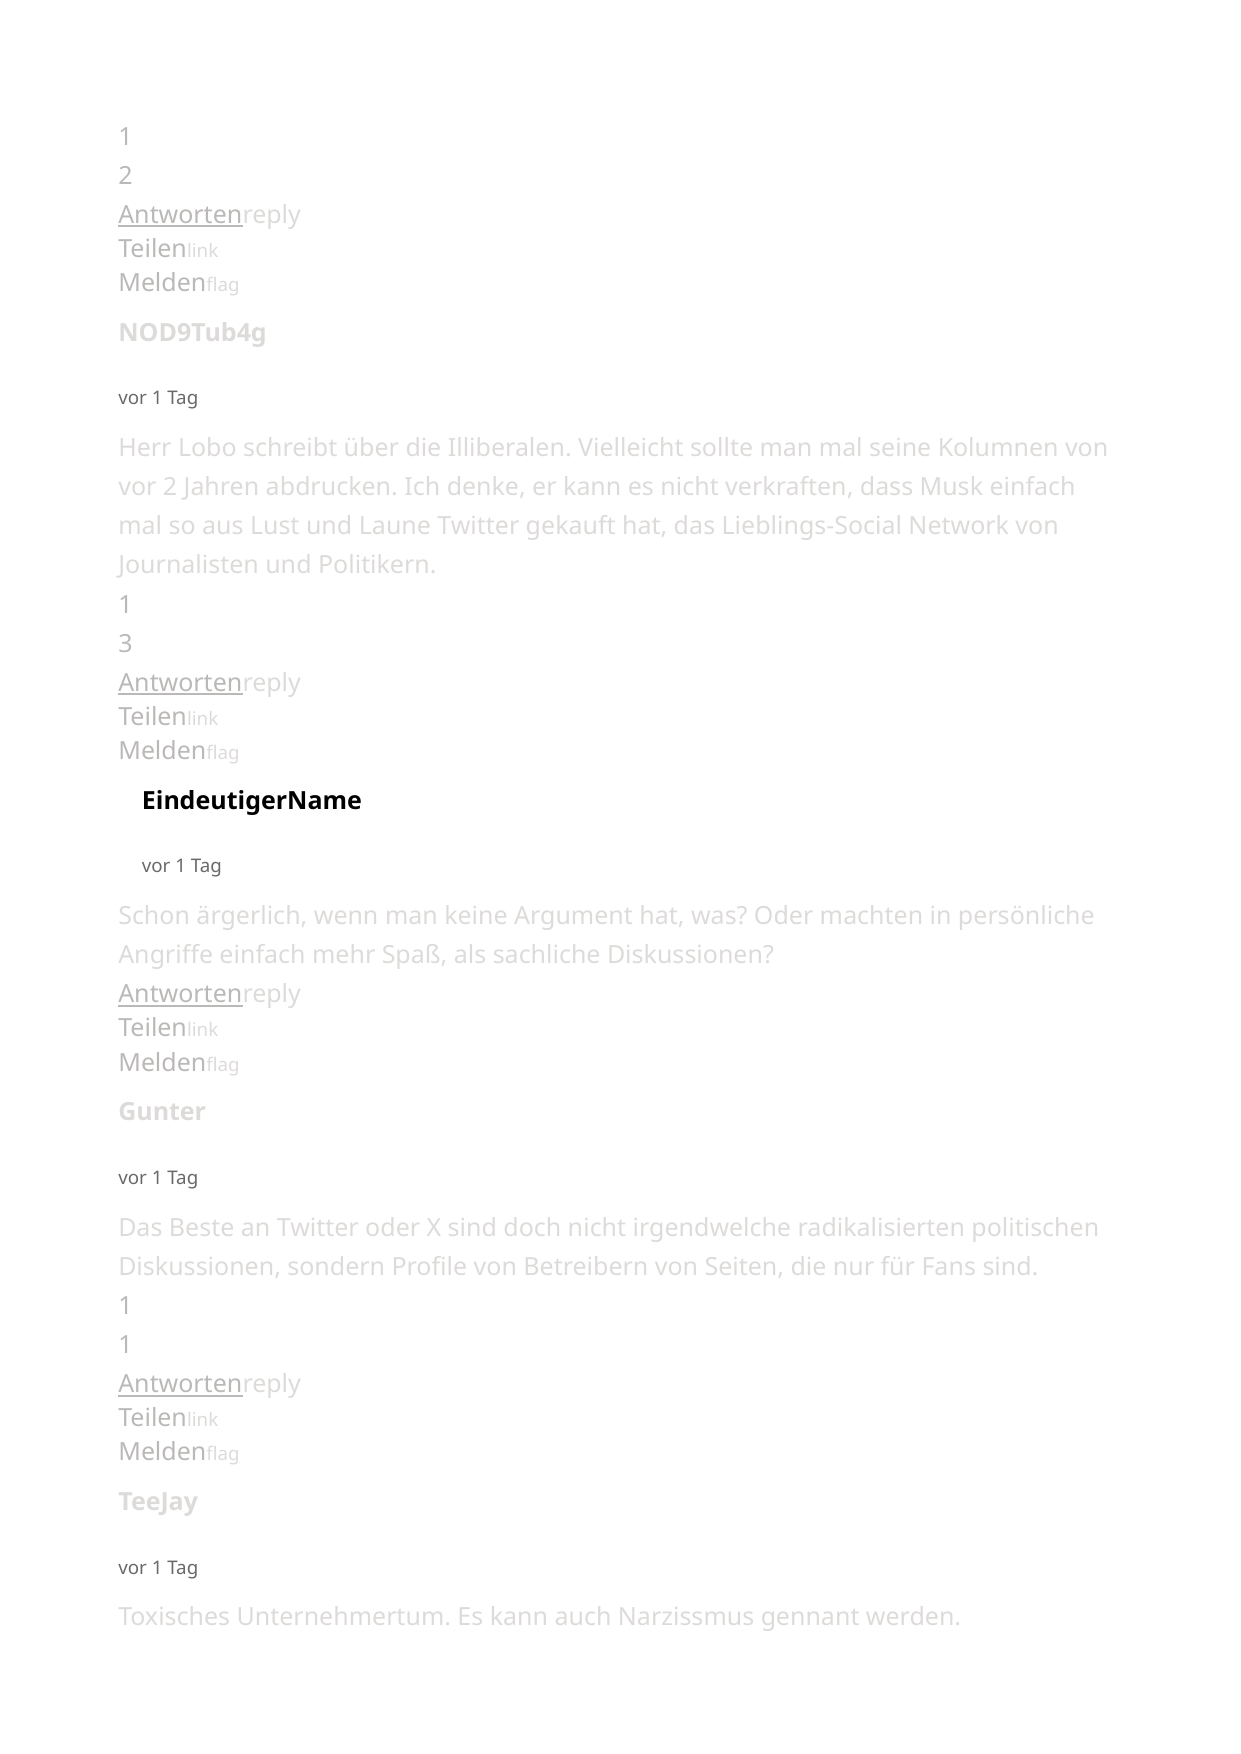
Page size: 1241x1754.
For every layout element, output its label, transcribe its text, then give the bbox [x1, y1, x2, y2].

text Toxisches Unternehmertum. Es kann auch Narzissmus gennant werden. [118, 1599, 1122, 1633]
text Herr Lobo schreibt über die Illiberalen. Vielleicht sollte man mal seine Kolumnen von vor 2 Jahren abdrucken. Ich denke, er kann es nicht verkraften, dass Musk einfach mal so aus Lust und Laune Twitter gekauft hat, das Lieblings-Social Network von Journalisten und Politikern. [118, 429, 1122, 581]
text 3 [118, 625, 1122, 659]
text vor 1 Tag [118, 1164, 1117, 1190]
text Meldenflag [118, 1434, 1122, 1468]
text Teilenlink [118, 231, 1122, 264]
text Teilenlink [118, 699, 1122, 733]
text Antwortenreply [118, 196, 1122, 231]
text NOD9Tub4g [118, 314, 1114, 348]
text 1 [118, 1287, 1122, 1322]
text vor 1 Tag [142, 853, 1117, 878]
text Teilenlink [118, 1010, 1122, 1044]
text Meldenflag [118, 264, 1122, 299]
text Gunter [118, 1094, 1114, 1128]
text 1 [118, 1327, 1122, 1361]
text 1 [118, 118, 1122, 152]
text 1 [118, 586, 1122, 620]
text Schon ärgerlich, wenn man keine Argument hat, was? Oder machten in persönliche Angriffe einfach mehr Spaß, als sachliche Diskussionen? [118, 898, 1122, 971]
text Das Beste an Twitter oder X sind doch nicht irgendwelche radikalisierten politischen Diskussionen, sondern Profile von Betreibern von Seiten, die nur für Fans sind. [118, 1209, 1122, 1282]
text vor 1 Tag [118, 385, 1117, 410]
text Antwortenreply [118, 664, 1122, 699]
text vor 1 Tag [118, 1554, 1117, 1579]
text 2 [118, 157, 1122, 191]
text Meldenflag [118, 1044, 1122, 1078]
text EindeutigerName [142, 782, 1114, 816]
text Antwortenreply [118, 1366, 1122, 1400]
text Antwortenreply [118, 976, 1122, 1010]
text Teilenlink [118, 1400, 1122, 1434]
text TeeJay [118, 1484, 1114, 1518]
text Meldenflag [118, 733, 1122, 767]
